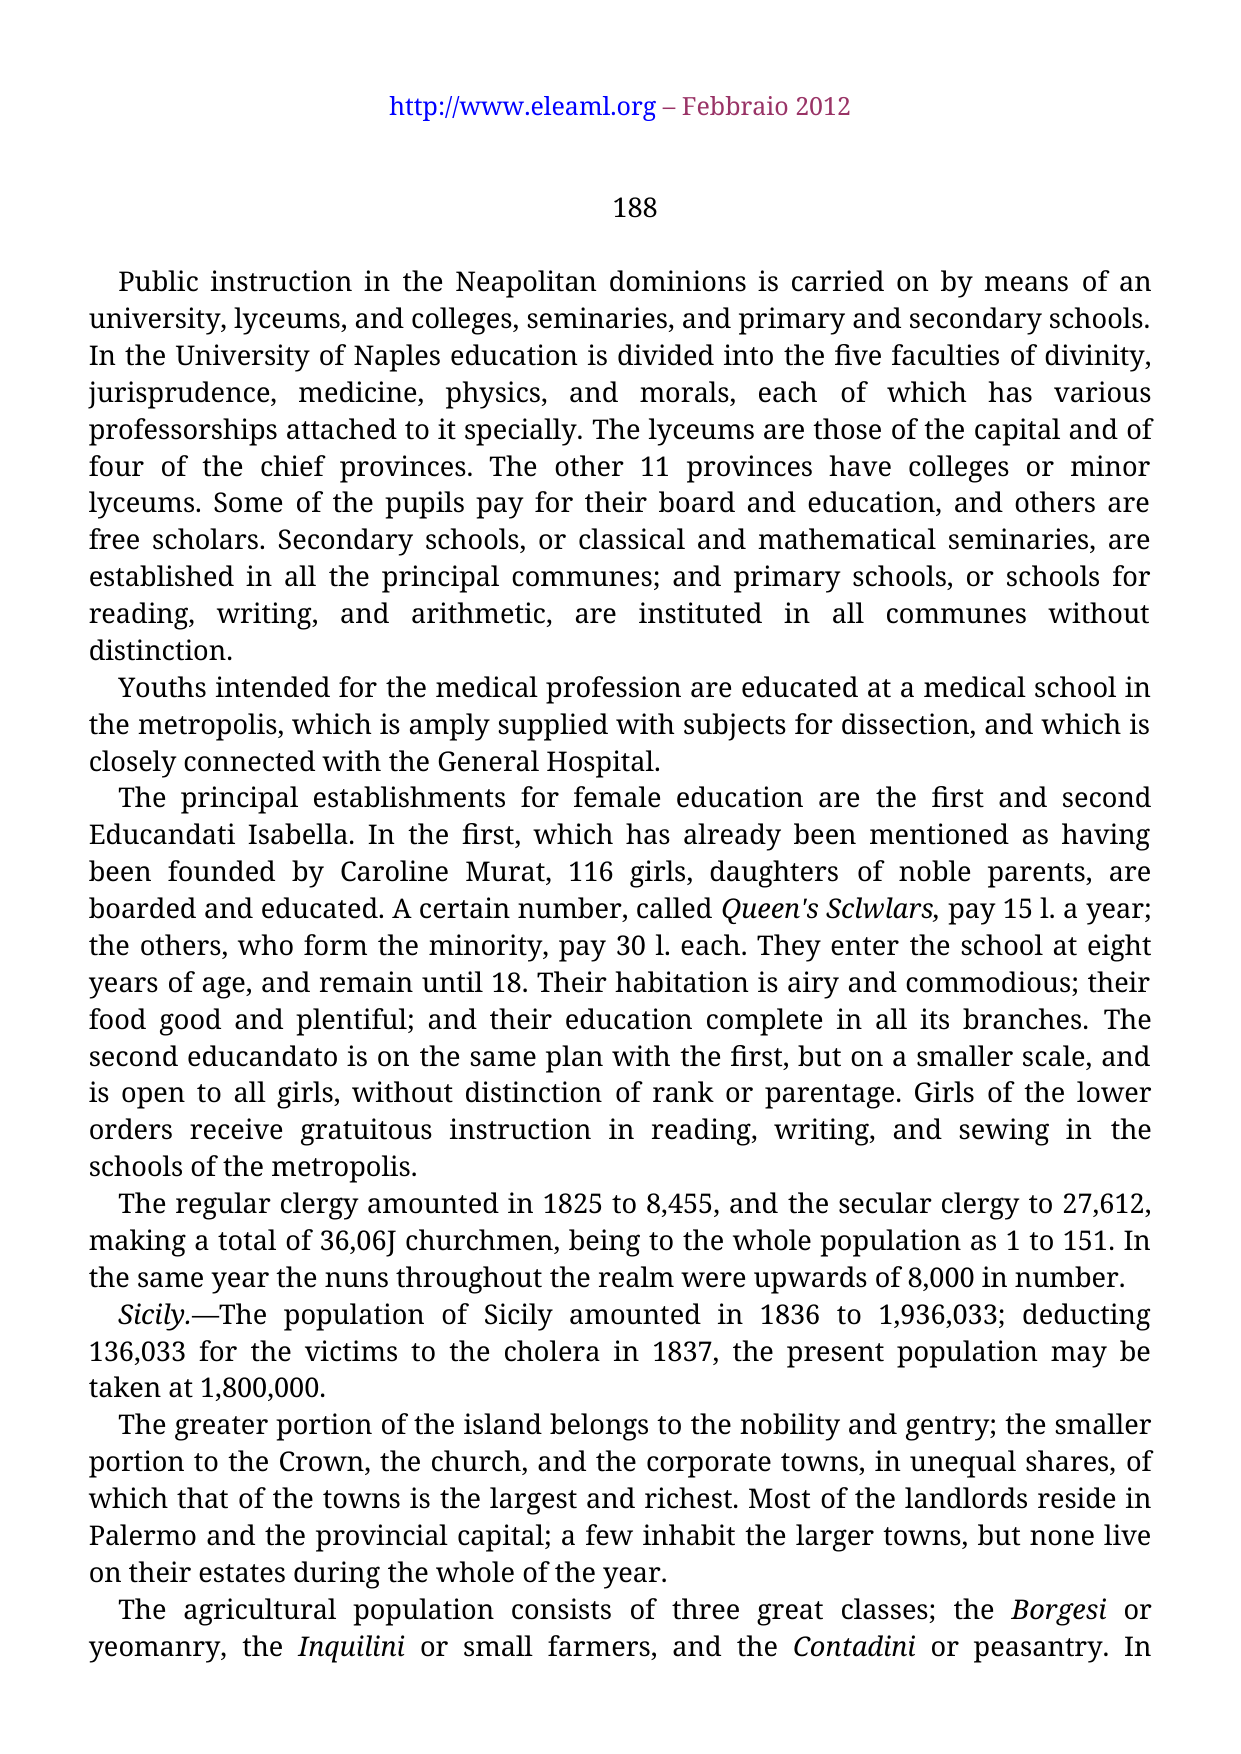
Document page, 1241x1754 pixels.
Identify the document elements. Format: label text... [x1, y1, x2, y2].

text The greater portion of the island belongs to the nobility and gentry; the smaller portion to the Crown, the church, and the corporate towns, in unequal shares, of which that of the towns is the largest and richest. Most of the landlords reside in Palermo and the provincial capital; a few inhabit the larger towns, but none live on their estates during the whole of the year. [88, 1406, 1152, 1590]
text The regular clergy amounted in 1825 to 8,455, and the secular clergy to 27,612, making a total of 36,06J churchmen, being to the whole population as 1 to 151. In the same year the nuns throughout the realm were upwards of 8,000 in number. [88, 1184, 1152, 1295]
text Public instruction in the Neapolitan dominions is carried on by means of an university, lyceums, and colleges, seminaries, and primary and secondary schools. In the University of Naples education is divided into the five faculties of divinity, jurisprudence, medicine, physics, and morals, each of which has various professorships attached to it specially. The lyceums are those of the capital and of four of the chief provinces. The other 11 provinces have colleges or minor lyceums. Some of the pupils pay for their board and education, and others are free scholars. Secondary schools, or classical and mathematical seminaries, are established in all the principal communes; and primary schools, or schools for reading, writing, and arithmetic, are instituted in all communes without distinction. [88, 263, 1152, 668]
text The agricultural population consists of three great classes; the Borgesi or yeomanry, the Inquilini or small farmers, and the Contadini or peasantry. In [88, 1590, 1152, 1664]
text The principal establishments for female education are the first and second Educandati Isabella. In the first, which has already been mentioned as having been founded by Caroline Murat, 116 girls, daughters of noble parents, are boarded and educated. A certain number, called Queen's Sclwlars, pay 15 l. a year; the others, who form the minority, pay 30 l. each. They enter the school at eight years of age, and remain until 18. Their habitation is airy and commodious; their food good and plentiful; and their education complete in all its branches. The second educandato is on the same plan with the first, but on a smaller scale, and is open to all girls, without distinction of rank or parentage. Girls of the lower orders receive gratuitous instruction in reading, writing, and sewing in the schools of the metropolis. [88, 779, 1152, 1184]
text Youths intended for the medical profession are educated at a medical school in the metropolis, which is amply supplied with subjects for dissection, and which is closely connected with the General Hospital. [88, 668, 1152, 779]
text 188 [88, 189, 1152, 226]
text Sicily.—The population of Sicily amounted in 1836 to 1,936,033; deducting 136,033 for the victims to the cholera in 1837, the present population may be taken at 1,800,000. [88, 1295, 1152, 1406]
